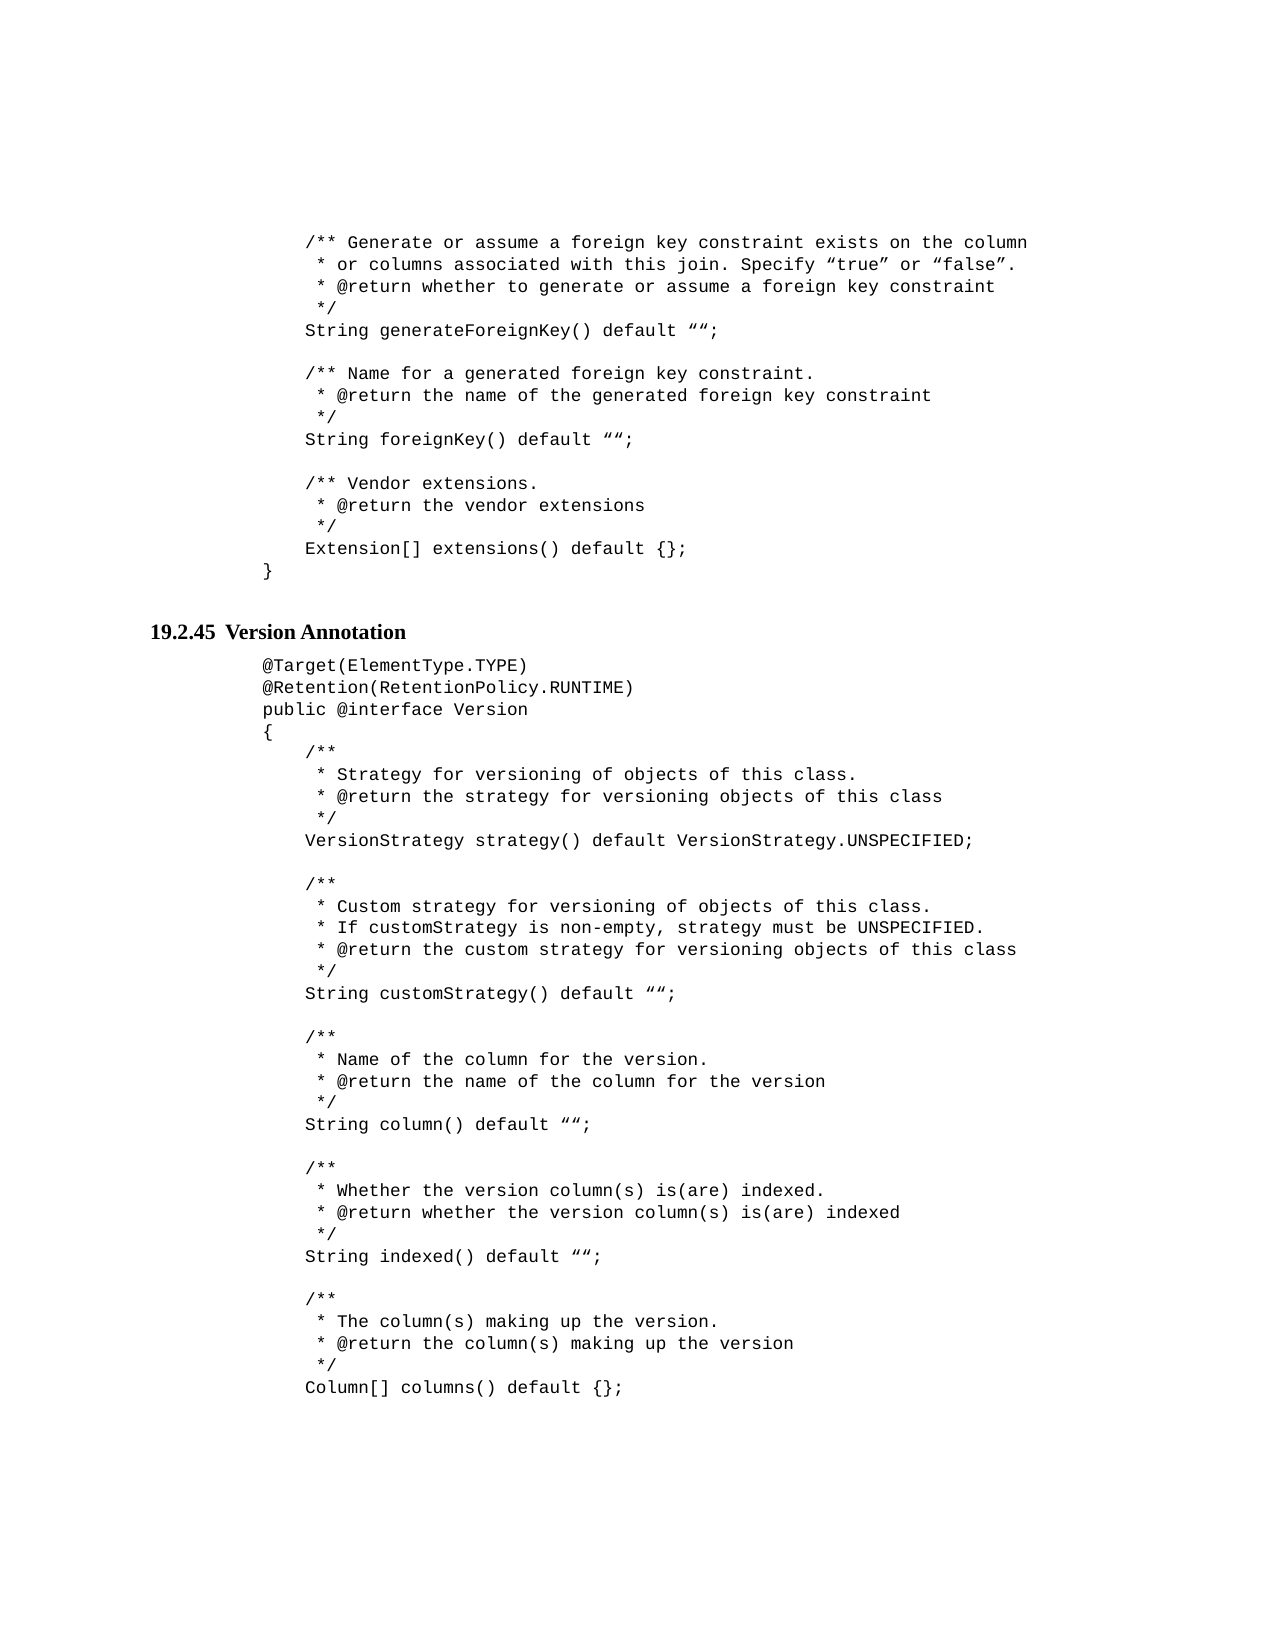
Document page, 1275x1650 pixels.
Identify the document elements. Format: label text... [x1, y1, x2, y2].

text * If customStrategy is non-empty, strategy must be UNSPECIFIED. [262, 917, 1125, 939]
text String generateForeignKey() default ““; [262, 319, 1125, 341]
text */ [262, 1092, 1125, 1114]
text public @interface Version [262, 698, 1125, 720]
text * @return the custom strategy for versioning objects of this class [262, 939, 1125, 961]
text */ [262, 1355, 1125, 1377]
text * Custom strategy for versioning of objects of this class. [262, 895, 1125, 917]
text */ [262, 1223, 1125, 1245]
text { [262, 720, 1125, 742]
text /** Generate or assume a foreign key constraint exists on the column [262, 232, 1125, 254]
text */ [262, 297, 1125, 319]
text * Whether the version column(s) is(are) indexed. [262, 1180, 1125, 1202]
text /** [262, 873, 1125, 895]
text /** [262, 742, 1125, 764]
text } [262, 560, 1125, 582]
text * Name of the column for the version. [262, 1048, 1125, 1070]
text */ [262, 961, 1125, 983]
text */ [262, 808, 1125, 830]
text Extension[] extensions() default {}; [262, 538, 1125, 560]
text * or columns associated with this join. Specify “true” or “false”. [262, 254, 1125, 276]
text */ [262, 407, 1125, 429]
subtitle Version Annotation [150, 618, 1125, 644]
text */ [262, 516, 1125, 538]
text * Strategy for versioning of objects of this class. [262, 764, 1125, 786]
text * @return the column(s) making up the version [262, 1333, 1125, 1355]
text String customStrategy() default ““; [262, 983, 1125, 1005]
text /** Vendor extensions. [262, 472, 1125, 494]
text * @return whether the version column(s) is(are) indexed [262, 1202, 1125, 1223]
text * @return whether to generate or assume a foreign key constraint [262, 276, 1125, 297]
text * @return the name of the generated foreign key constraint [262, 385, 1125, 407]
text String foreignKey() default ““; [262, 429, 1125, 451]
text * @return the name of the column for the version [262, 1070, 1125, 1092]
text @Retention(RetentionPolicy.RUNTIME) [262, 677, 1125, 698]
text String column() default ““; [262, 1114, 1125, 1136]
text * @return the vendor extensions [262, 494, 1125, 516]
text String indexed() default ““; [262, 1245, 1125, 1267]
text /** Name for a generated foreign key constraint. [262, 363, 1125, 385]
text /** [262, 1289, 1125, 1311]
text @Target(ElementType.TYPE) [262, 655, 1125, 677]
text VersionStrategy strategy() default VersionStrategy.UNSPECIFIED; [262, 830, 1125, 852]
text /** [262, 1158, 1125, 1180]
text * The column(s) making up the version. [262, 1311, 1125, 1333]
text * @return the strategy for versioning objects of this class [262, 786, 1125, 808]
text Column[] columns() default {}; [262, 1377, 1125, 1398]
text /** [262, 1027, 1125, 1048]
